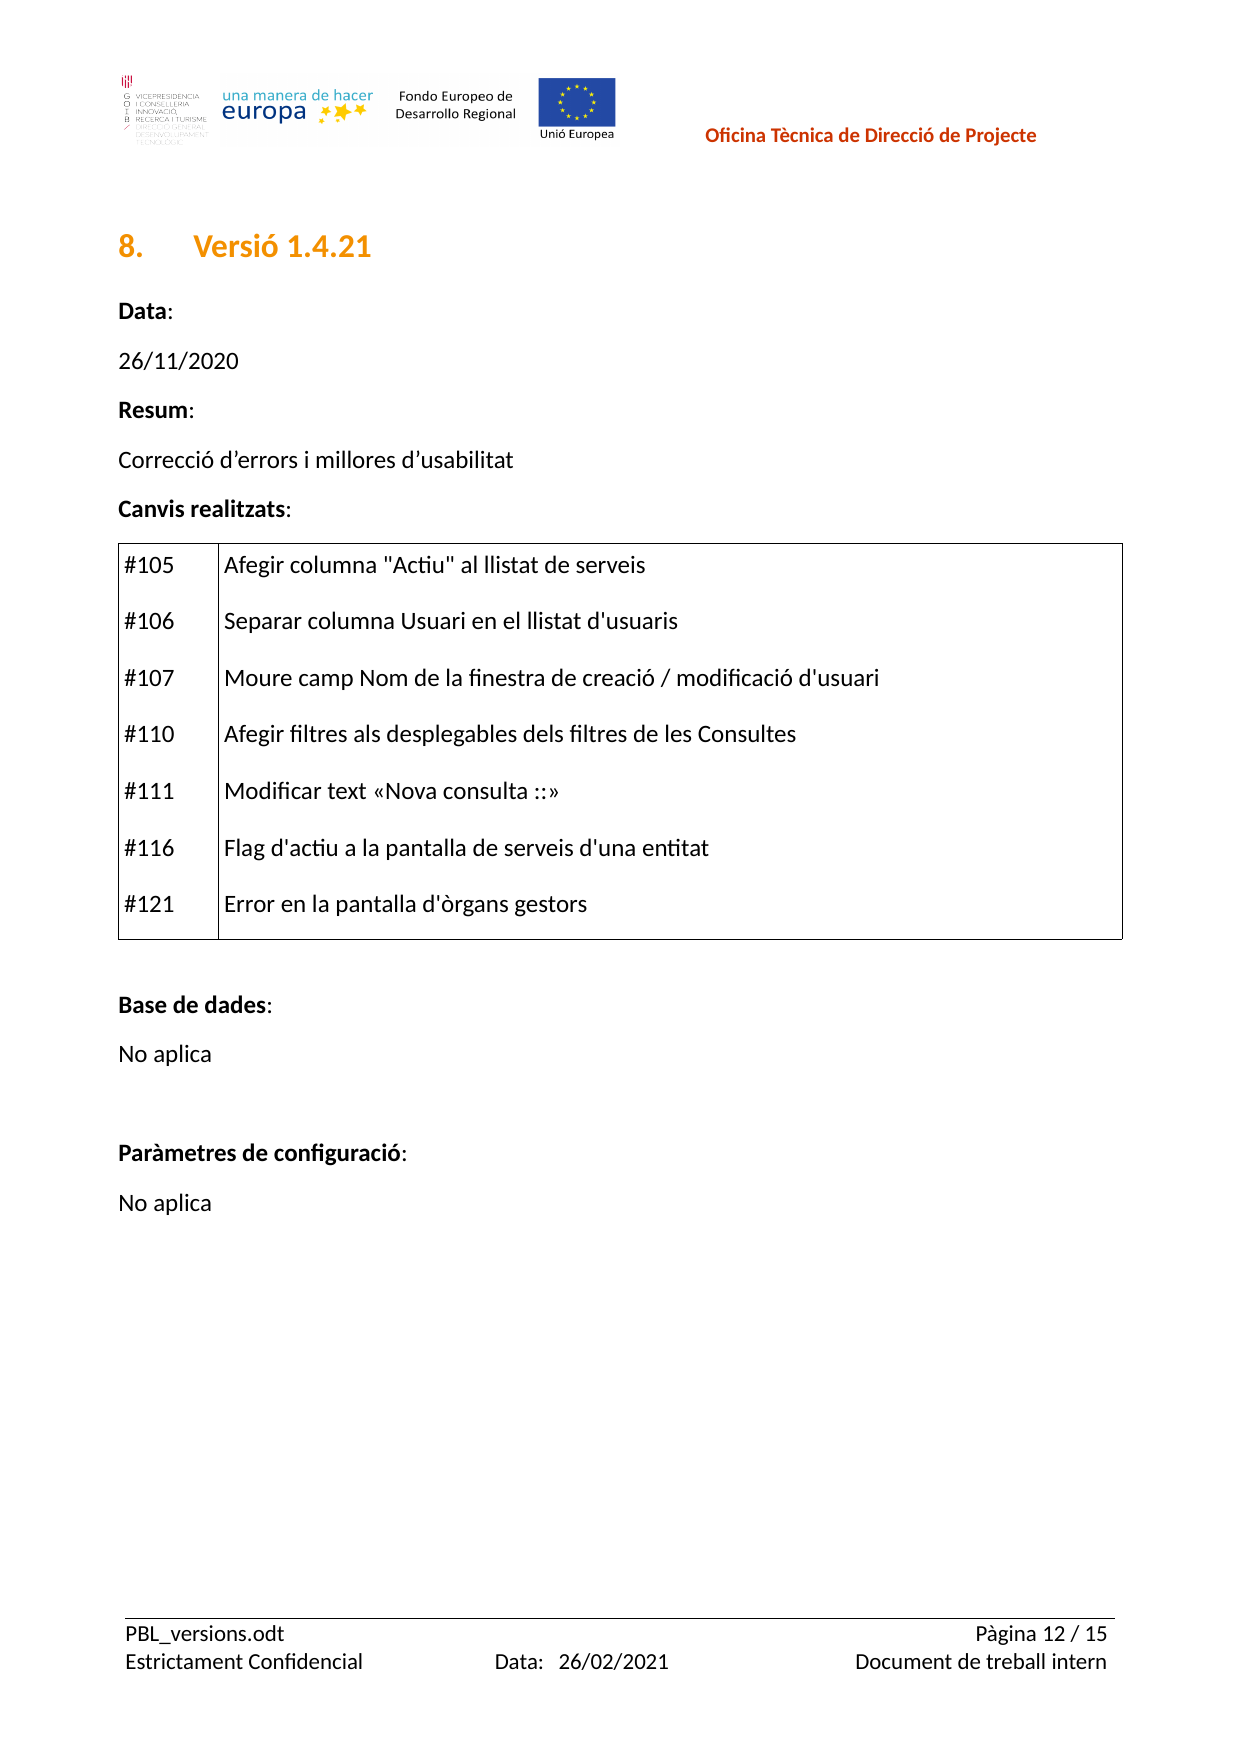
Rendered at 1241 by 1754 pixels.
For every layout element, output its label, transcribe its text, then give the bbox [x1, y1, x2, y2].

table_cell Afegir filtres als desplegables dels filtres de les Consultes [219, 713, 1122, 769]
table_cell Flag d'actiu a la pantalla de serveis d'una entitat [219, 826, 1122, 883]
subtitle Versió 1.4.21 [118, 225, 1122, 266]
table_cell Moure camp Nom de la finestra de creació / modificació d'usuari [219, 656, 1122, 713]
table_cell #106 [119, 600, 218, 656]
table_cell Error en la pantalla d'òrgans gestors [219, 883, 1122, 939]
picture [219, 73, 621, 147]
text 26/11/2020 [118, 345, 1122, 375]
table_cell #110 [119, 713, 218, 769]
table_cell #116 [119, 826, 218, 883]
text No aplica [118, 1038, 1122, 1069]
text No aplica [118, 1187, 1122, 1218]
table_header #105 [119, 544, 218, 600]
text Correcció d’errors i millores d’usabilitat [118, 444, 1122, 474]
table_cell #121 [119, 883, 218, 939]
text Resum: [118, 394, 1122, 425]
text Base de dades: [118, 989, 1122, 1019]
table_header Afegir columna "Actiu" al llistat de serveis [219, 544, 1122, 600]
text Paràmetres de configuració: [118, 1138, 1122, 1168]
table_cell Modificar text «Nova consulta ::» [219, 770, 1122, 826]
picture [118, 73, 213, 147]
table_cell #107 [119, 656, 218, 713]
table_cell Separar columna Usuari en el llistat d'usuaris [219, 600, 1122, 656]
text Canvis realitzats: [118, 493, 1122, 524]
text Data: [118, 295, 1122, 326]
table_cell #111 [119, 770, 218, 826]
